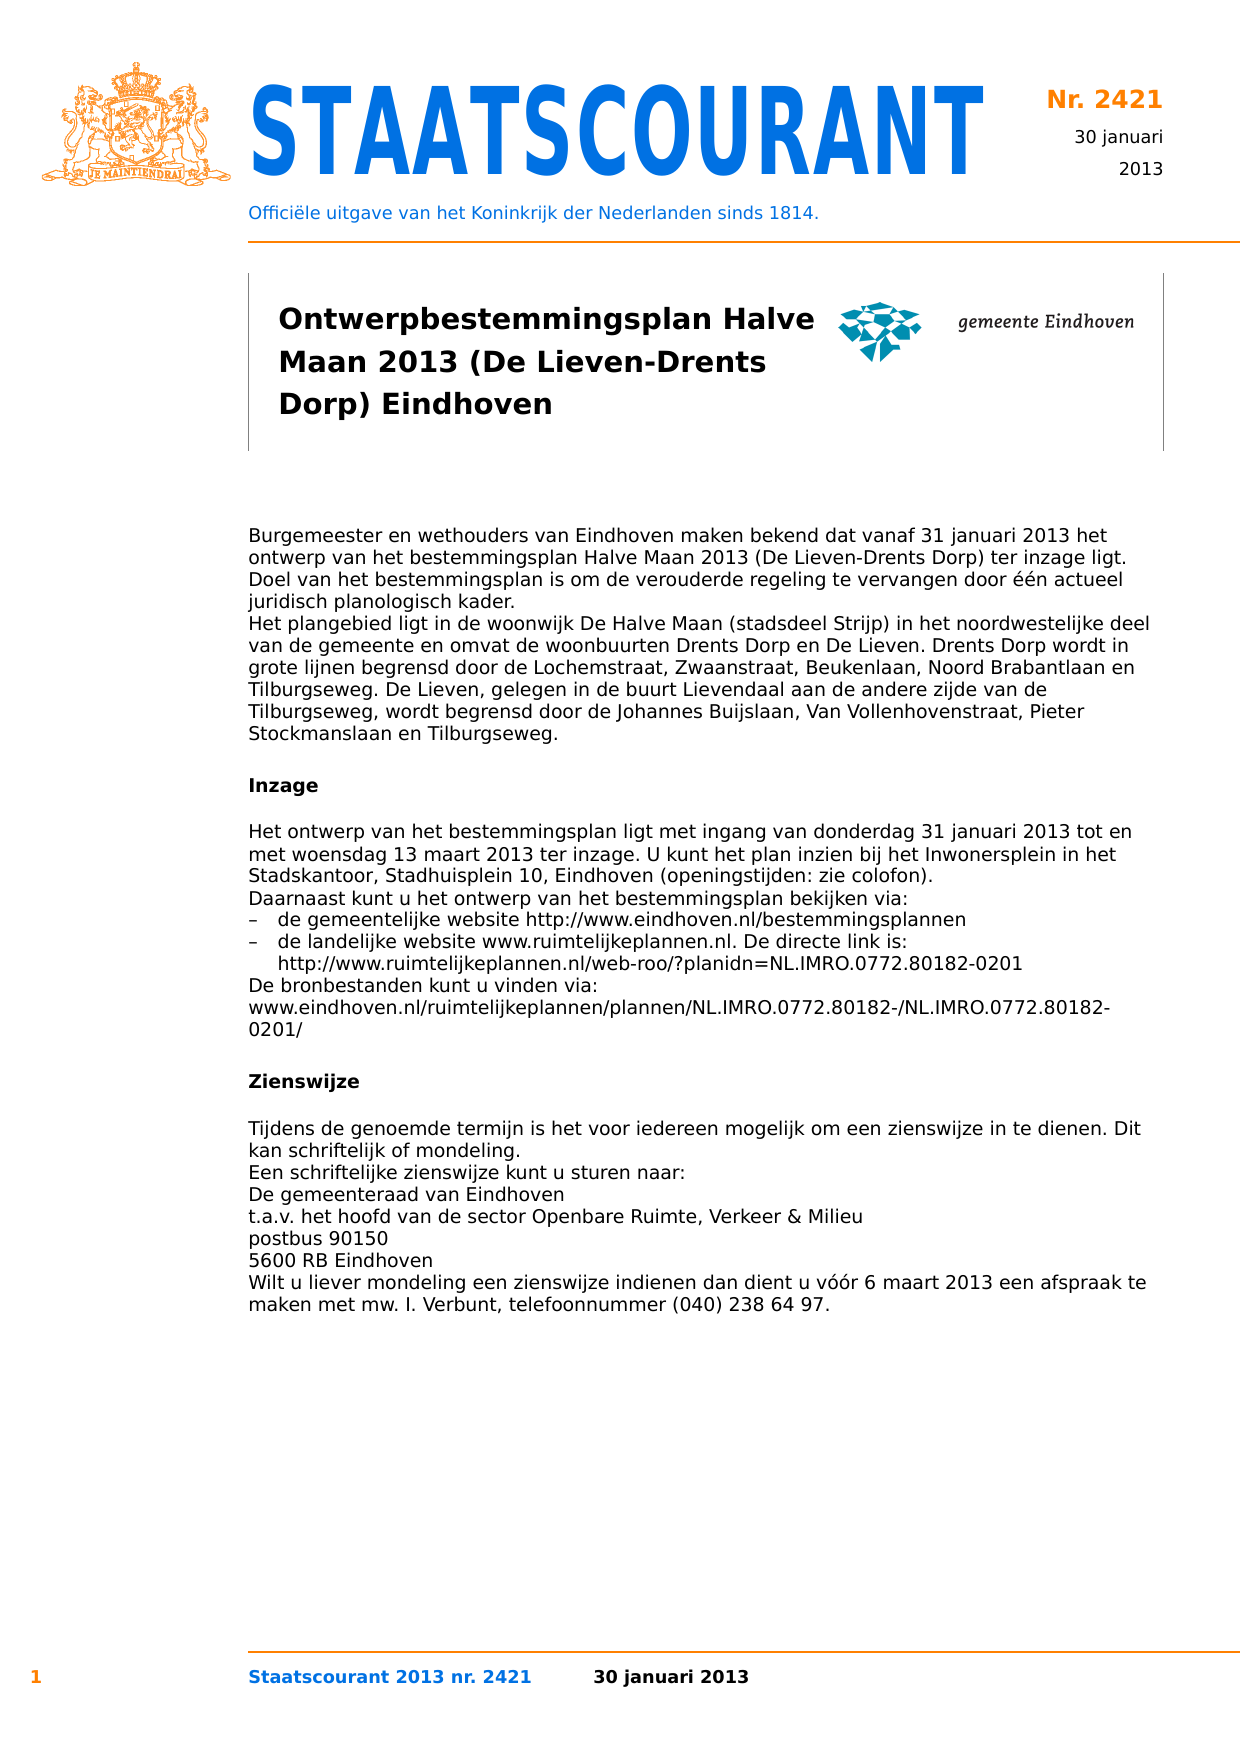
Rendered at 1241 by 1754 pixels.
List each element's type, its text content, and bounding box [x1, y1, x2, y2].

table_header STAATSCOURANT [248, 62, 998, 203]
picture [887, 313, 904, 330]
text Een schriftelijke zienswijze kunt u sturen naar: [248, 1162, 1163, 1184]
text Burgemeester en wethouders van Eindhoven maken bekend dat vanaf 31 januari 2013 het ontwerp van het bestemmingsplan Halve Maan 2013 (De Lieven-Drents Dorp) ter inzage ligt. Doel van het bestemmingsplan is om de verouderde regeling te vervangen door één actueel juridisch planologisch kader. [248, 525, 1163, 613]
subtitle Ontwerpbestemmingsplan Halve Maan 2013 (De Lieven-Drents Dorp) Eindhoven [249, 273, 1163, 451]
text – de gemeentelijke website http://www.eindhoven.nl/bestemmingsplannen [248, 909, 1163, 931]
picture [41, 62, 231, 186]
subtitle Zienswijze [248, 1071, 1163, 1093]
text Daarnaast kunt u het ontwerp van het bestemmingsplan bekijken via: [248, 887, 1163, 909]
picture [838, 302, 877, 326]
picture [838, 302, 1134, 362]
table_cell 30 januari [998, 121, 1240, 153]
text t.a.v. het hoofd van de sector Openbare Ruimte, Verkeer & Milieu [248, 1206, 1163, 1228]
text postbus 90150 [248, 1228, 1163, 1250]
text Het plangebied ligt in de woonwijk De Halve Maan (stadsdeel Strijp) in het noordwestelijke deel van de gemeente en omvat de woonbuurten Drents Dorp en De Lieven. Drents Dorp wordt in grote lijnen begrensd door de Lochemstraat, Zwaanstraat, Beukenlaan, Noord Brabantlaan en Tilburgseweg. De Lieven, gelegen in de buurt Lievendaal aan de andere zijde van de Tilburgseweg, wordt begrensd door de Johannes Buijslaan, Van Vollenhovenstraat, Pieter Stockmanslaan en Tilburgseweg. [248, 613, 1163, 744]
table_cell 2013 [998, 153, 1240, 203]
text De gemeenteraad van Eindhoven [248, 1184, 1163, 1206]
table_header Nr. 2421 [998, 62, 1240, 121]
subtitle Inzage [248, 774, 1163, 796]
text Tijdens de genoemde termijn is het voor iedereen mogelijk om een zienswijze in te dienen. Dit kan schriftelijk of mondeling. [248, 1118, 1163, 1162]
text Wilt u liever mondeling een zienswijze indienen dan dient u vóór 6 maart 2013 een afspraak te maken met mw. I. Verbunt, telefoonnummer (040) 238 64 97. [248, 1272, 1163, 1316]
table_cell Officiële uitgave van het Koninkrijk der Nederlanden sinds 1814. [248, 203, 1240, 241]
text – de landelijke website www.ruimtelijkeplannen.nl. De directe link is: http://www.ruimtelijkeplannen.nl/web-roo/?planidn=NL.IMRO.0772.80182-0201 [248, 931, 1163, 975]
text 5600 RB Eindhoven [248, 1250, 1163, 1272]
text www.eindhoven.nl/ruimtelijkeplannen/plannen/NL.IMRO.0772.80182-/NL.IMRO.0772.80182-0201/ [248, 997, 1163, 1041]
picture [873, 340, 881, 362]
text Het ontwerp van het bestemmingsplan ligt met ingang van donderdag 31 januari 2013 tot en met woensdag 13 maart 2013 ter inzage. U kunt het plan inzien bij het Inwonersplein in het Stadskantoor, Stadhuisplein 10, Eindhoven (openingstijden: zie colofon). [248, 821, 1163, 887]
text De bronbestanden kunt u vinden via: [248, 975, 1163, 997]
table_header [25, 62, 248, 241]
